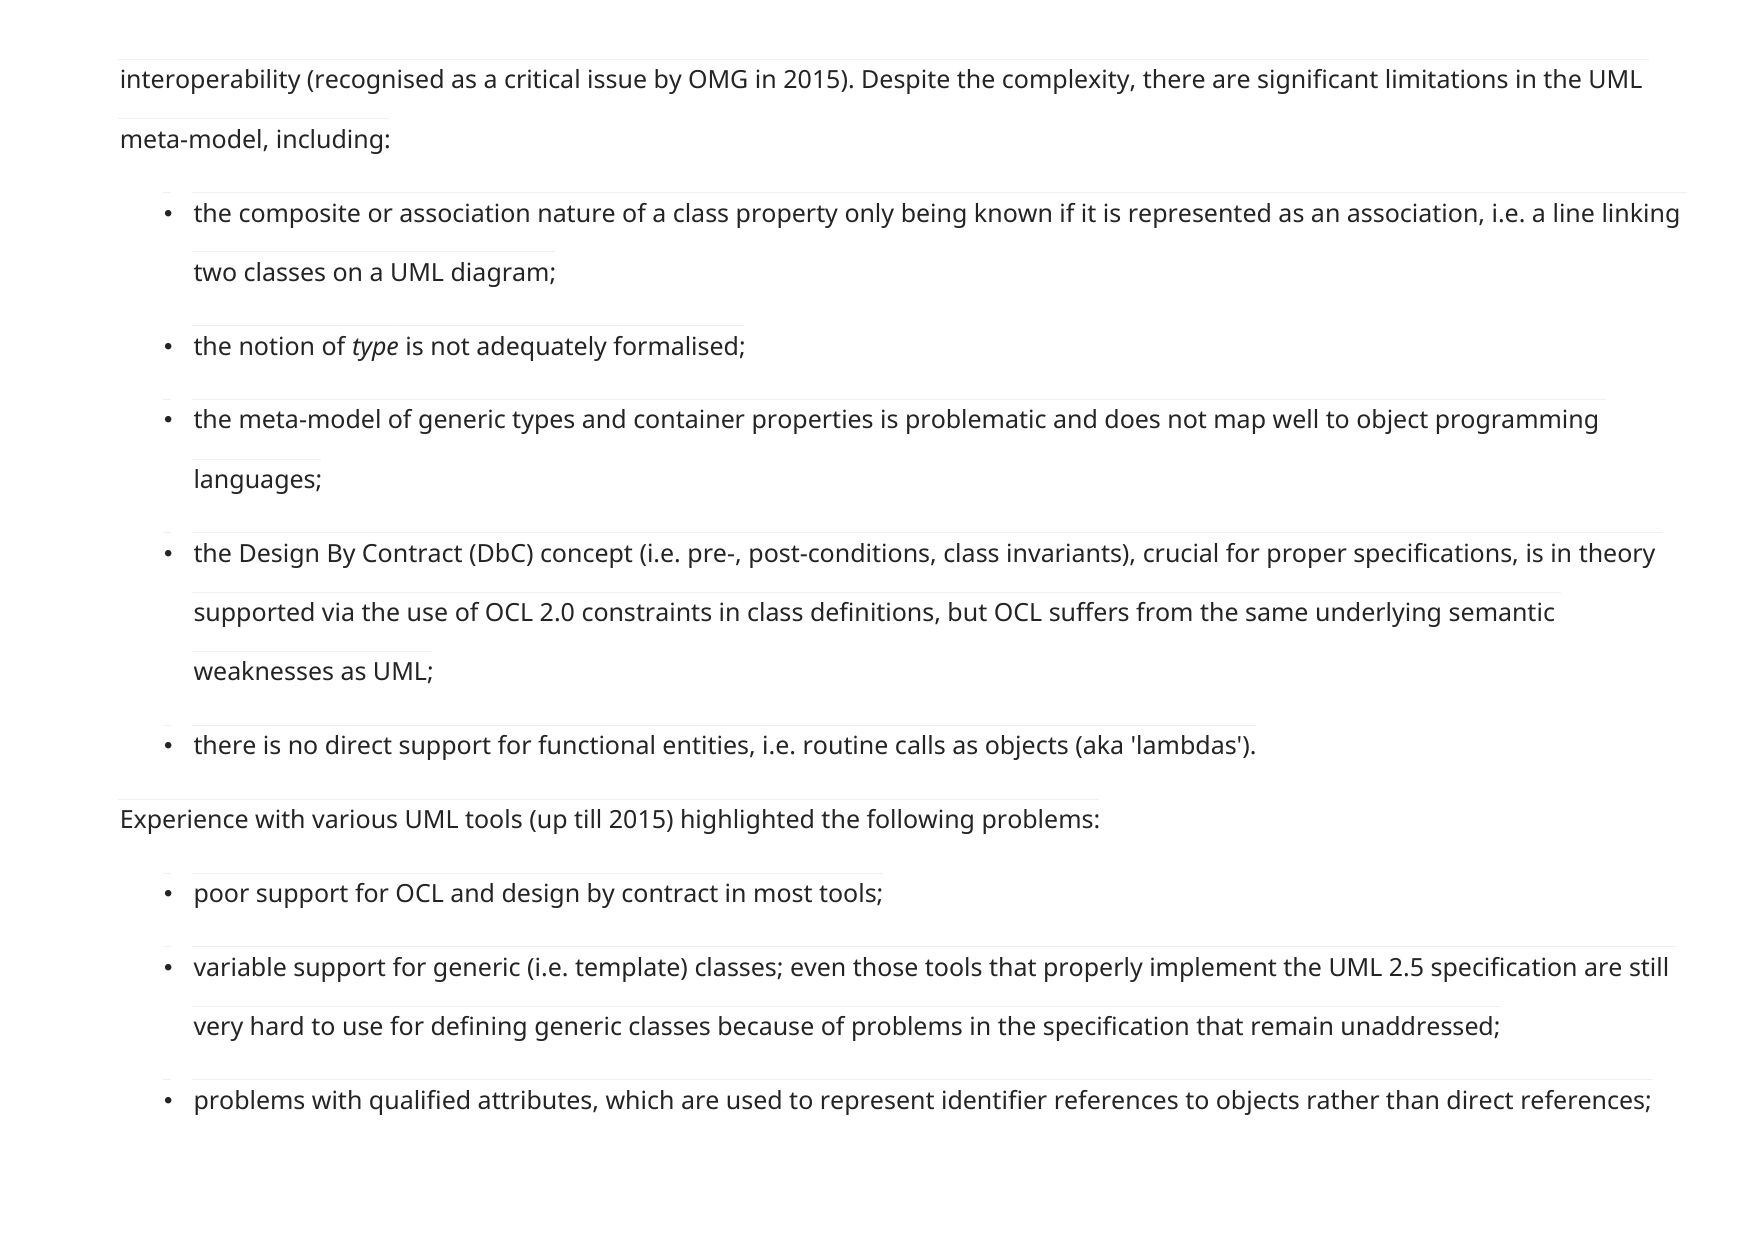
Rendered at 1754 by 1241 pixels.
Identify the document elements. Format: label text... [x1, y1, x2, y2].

list the notion of type is not adequately formalised; [162, 325, 1695, 362]
text Experience with various UML tools (up till 2015) highlighted the following problems: [118, 798, 1695, 836]
list poor support for OCL and design by contract in most tools; [162, 872, 1695, 909]
list problems with qualified attributes, which are used to represent identifier references to objects rather than direct references; [162, 1079, 1695, 1116]
list the Design By Contract (DbC) concept (i.e. pre-, post-conditions, class invariants), crucial for proper specifications, is in theory supported via the use of OCL 2.0 constraints in class definitions, but OCL suffers from the same underlying semantic weaknesses as UML; [162, 532, 1695, 688]
list variable support for generic (i.e. template) classes; even those tools that properly implement the UML 2.5 specification are still very hard to use for defining generic classes because of problems in the specification that remain unaddressed; [162, 946, 1695, 1043]
list the composite or association nature of a class property only being known if it is represented as an association, i.e. a line linking two classes on a UML diagram; [162, 192, 1695, 288]
list the meta-model of generic types and container properties is problematic and does not map well to object programming languages; [162, 399, 1695, 496]
list there is no direct support for functional entities, i.e. routine calls as objects (aka 'lambdas'). [162, 725, 1695, 762]
text interoperability (recognised as a critical issue by OMG in 2015). Despite the complexity, there are significant limitations in the UML meta-model, including: [118, 59, 1695, 155]
